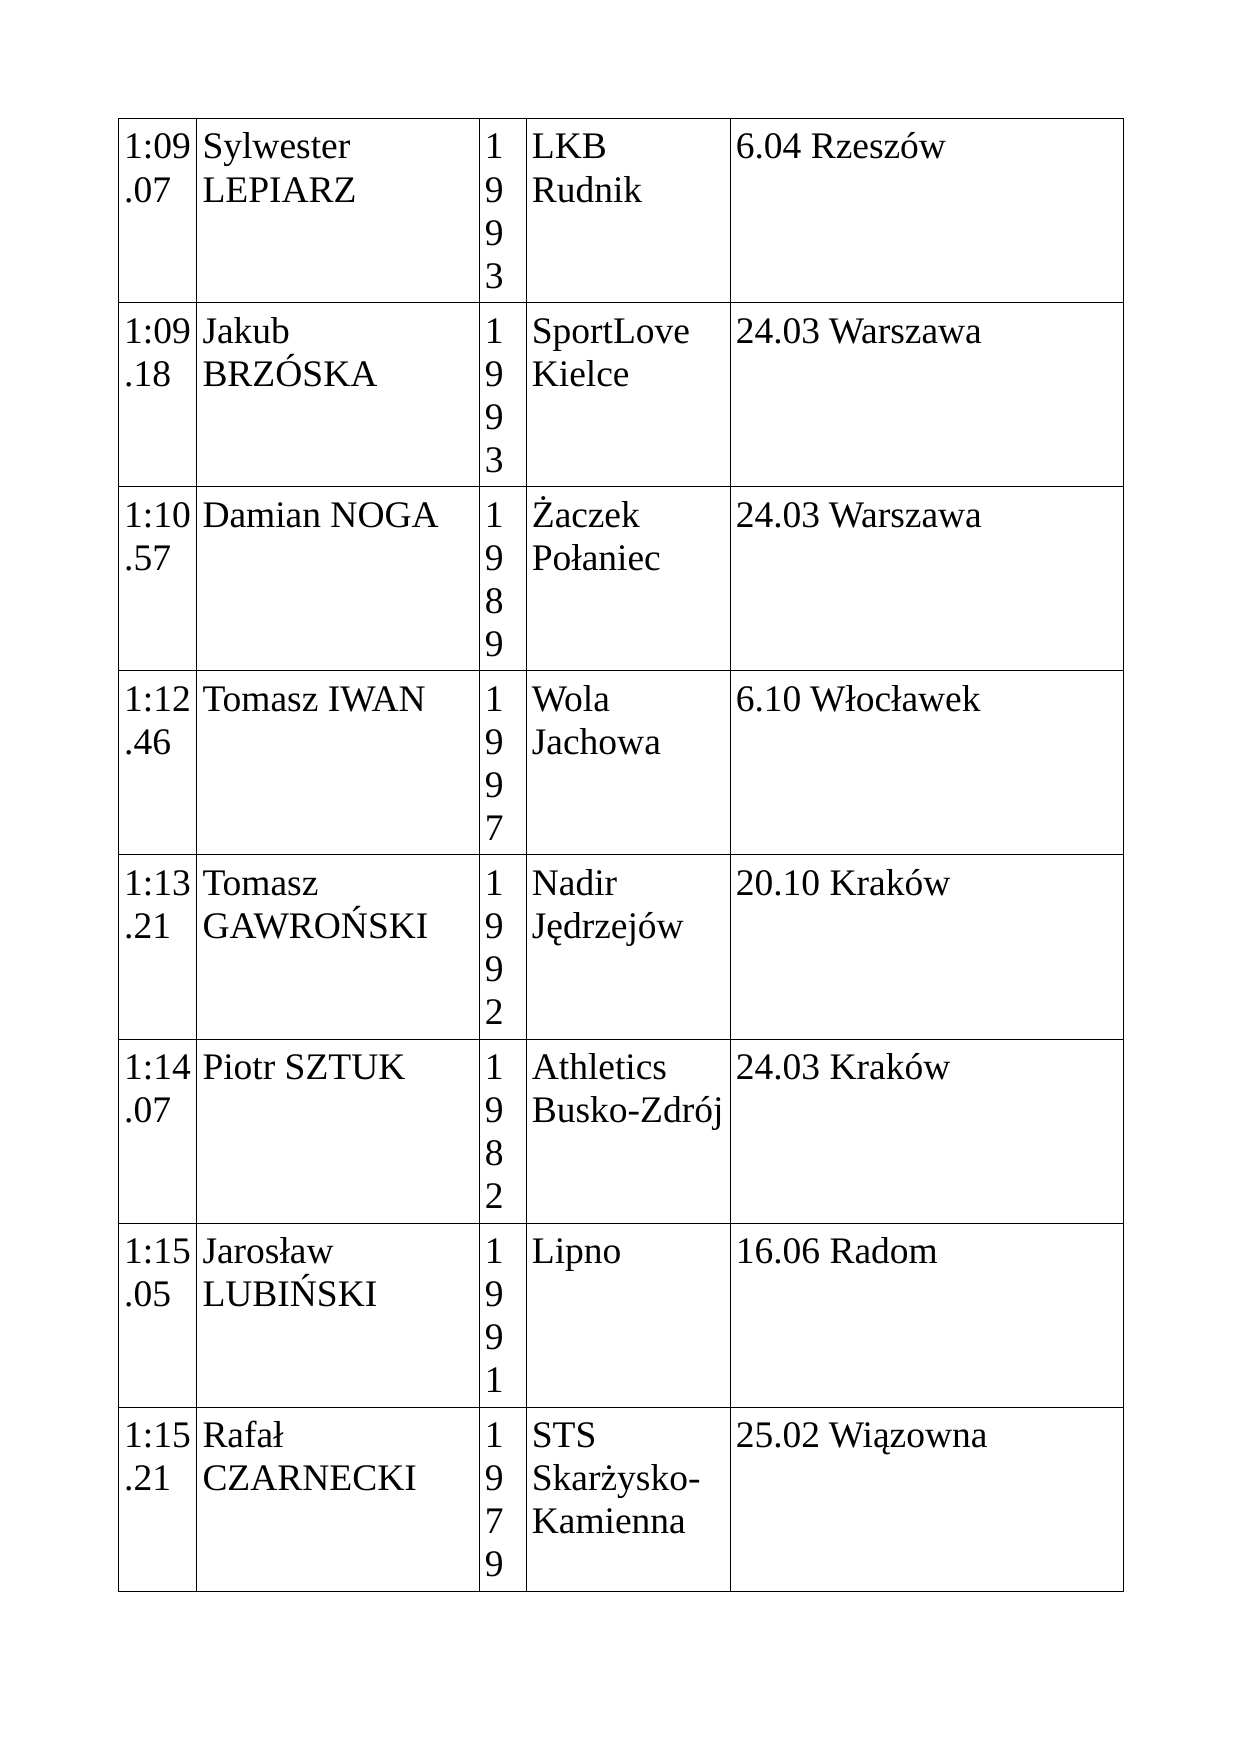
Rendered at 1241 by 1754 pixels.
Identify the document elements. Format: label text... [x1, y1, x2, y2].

table_cell 1:09.18 [119, 303, 196, 486]
table_cell Wola Jachowa [527, 671, 730, 854]
table_cell Damian NOGA [197, 487, 479, 670]
table_cell 24.03 Kraków [731, 1040, 1123, 1222]
table_cell 6.10 Włocławek [731, 671, 1123, 854]
table_cell 1993 [480, 119, 526, 302]
table_cell Tomasz GAWROŃSKI [197, 855, 479, 1038]
table_cell 1982 [480, 1040, 526, 1222]
table_cell 20.10 Kraków [731, 855, 1123, 1038]
table_cell 24.03 Warszawa [731, 303, 1123, 486]
table_cell Jakub BRZÓSKA [197, 303, 479, 486]
table_cell 1991 [480, 1224, 526, 1407]
table_cell Piotr SZTUK [197, 1040, 479, 1222]
table_cell STS Skarżysko-Kamienna [527, 1408, 730, 1591]
table_cell Sylwester LEPIARZ [197, 119, 479, 302]
table_cell Lipno [527, 1224, 730, 1407]
table_cell 6.04 Rzeszów [731, 119, 1123, 302]
table_cell 1989 [480, 487, 526, 670]
table_cell 1:10.57 [119, 487, 196, 670]
table_cell 1:13.21 [119, 855, 196, 1038]
table_cell 1992 [480, 855, 526, 1038]
table_cell Nadir Jędrzejów [527, 855, 730, 1038]
table_cell Jarosław LUBIŃSKI [197, 1224, 479, 1407]
table_cell 1:15.05 [119, 1224, 196, 1407]
table_cell 24.03 Warszawa [731, 487, 1123, 670]
table_cell 1993 [480, 303, 526, 486]
table_cell SportLove Kielce [527, 303, 730, 486]
table_cell 1:15.21 [119, 1408, 196, 1591]
table_cell 1997 [480, 671, 526, 854]
table_cell LKB Rudnik [527, 119, 730, 302]
table_cell 1:09.07 [119, 119, 196, 302]
table_cell 1:14.07 [119, 1040, 196, 1222]
table_cell Athletics Busko-Zdrój [527, 1040, 730, 1222]
table_cell 1:12.46 [119, 671, 196, 854]
table_cell 25.02 Wiązowna [731, 1408, 1123, 1591]
table_cell 1979 [480, 1408, 526, 1591]
table_cell Tomasz IWAN [197, 671, 479, 854]
table_cell 16.06 Radom [731, 1224, 1123, 1407]
table_cell Żaczek Połaniec [527, 487, 730, 670]
table_cell Rafał CZARNECKI [197, 1408, 479, 1591]
